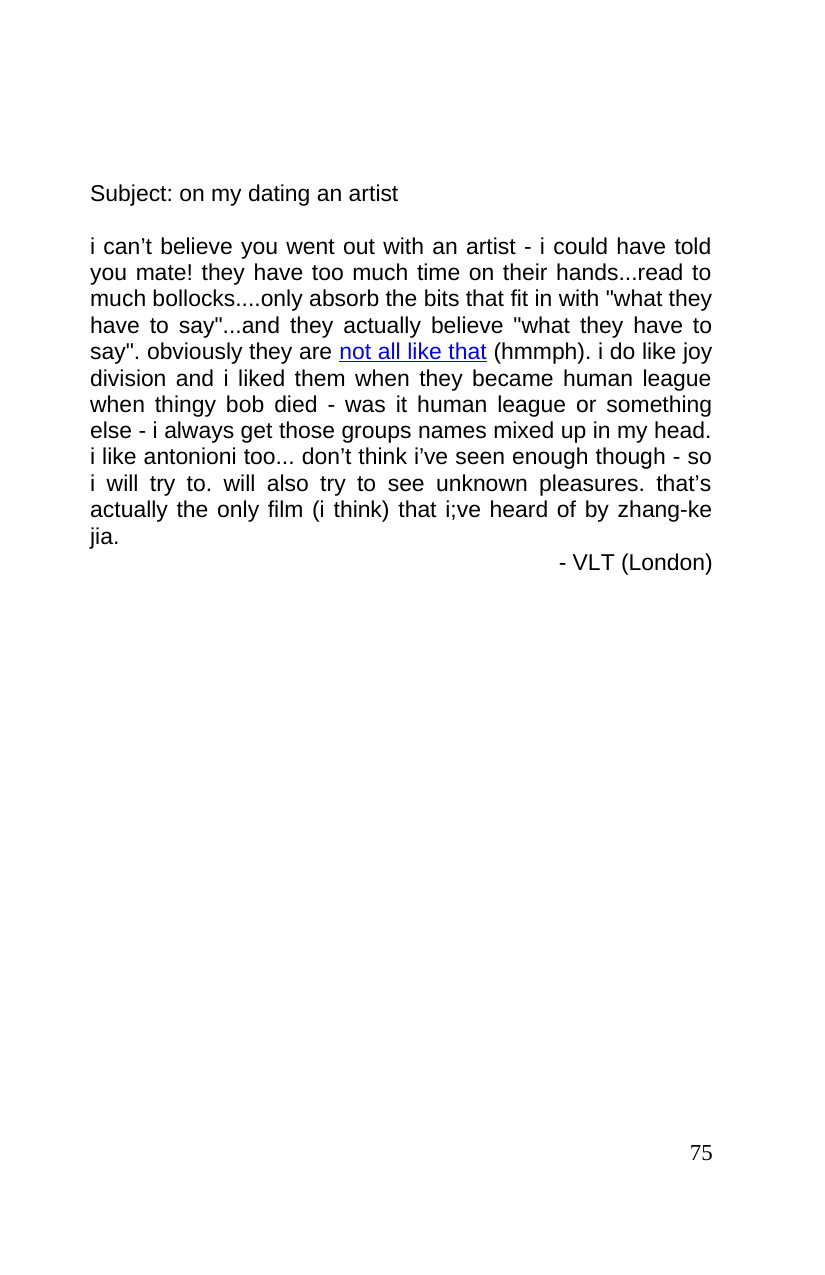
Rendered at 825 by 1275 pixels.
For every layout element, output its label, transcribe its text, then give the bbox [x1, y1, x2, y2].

text - VLT (London) [90, 549, 712, 575]
text i can’t believe you went out with an artist - i could have told you mate! they have too much time on their hands...read to much bollocks....only absorb the bits that fit in with "what they have to say"...and they actually believe "what they have to say". obviously they are not all like that (hmmph). i do like joy division and i liked them when they became human league when thingy bob died - was it human league or something else - i always get those groups names mixed up in my head. i like antonioni too... don’t think i’ve seen enough though - so i will try to. will also try to see unknown pleasures. that’s actually the only film (i think) that i;ve heard of by zhang-ke jia. [90, 233, 712, 549]
text Subject: on my dating an artist [90, 180, 712, 206]
